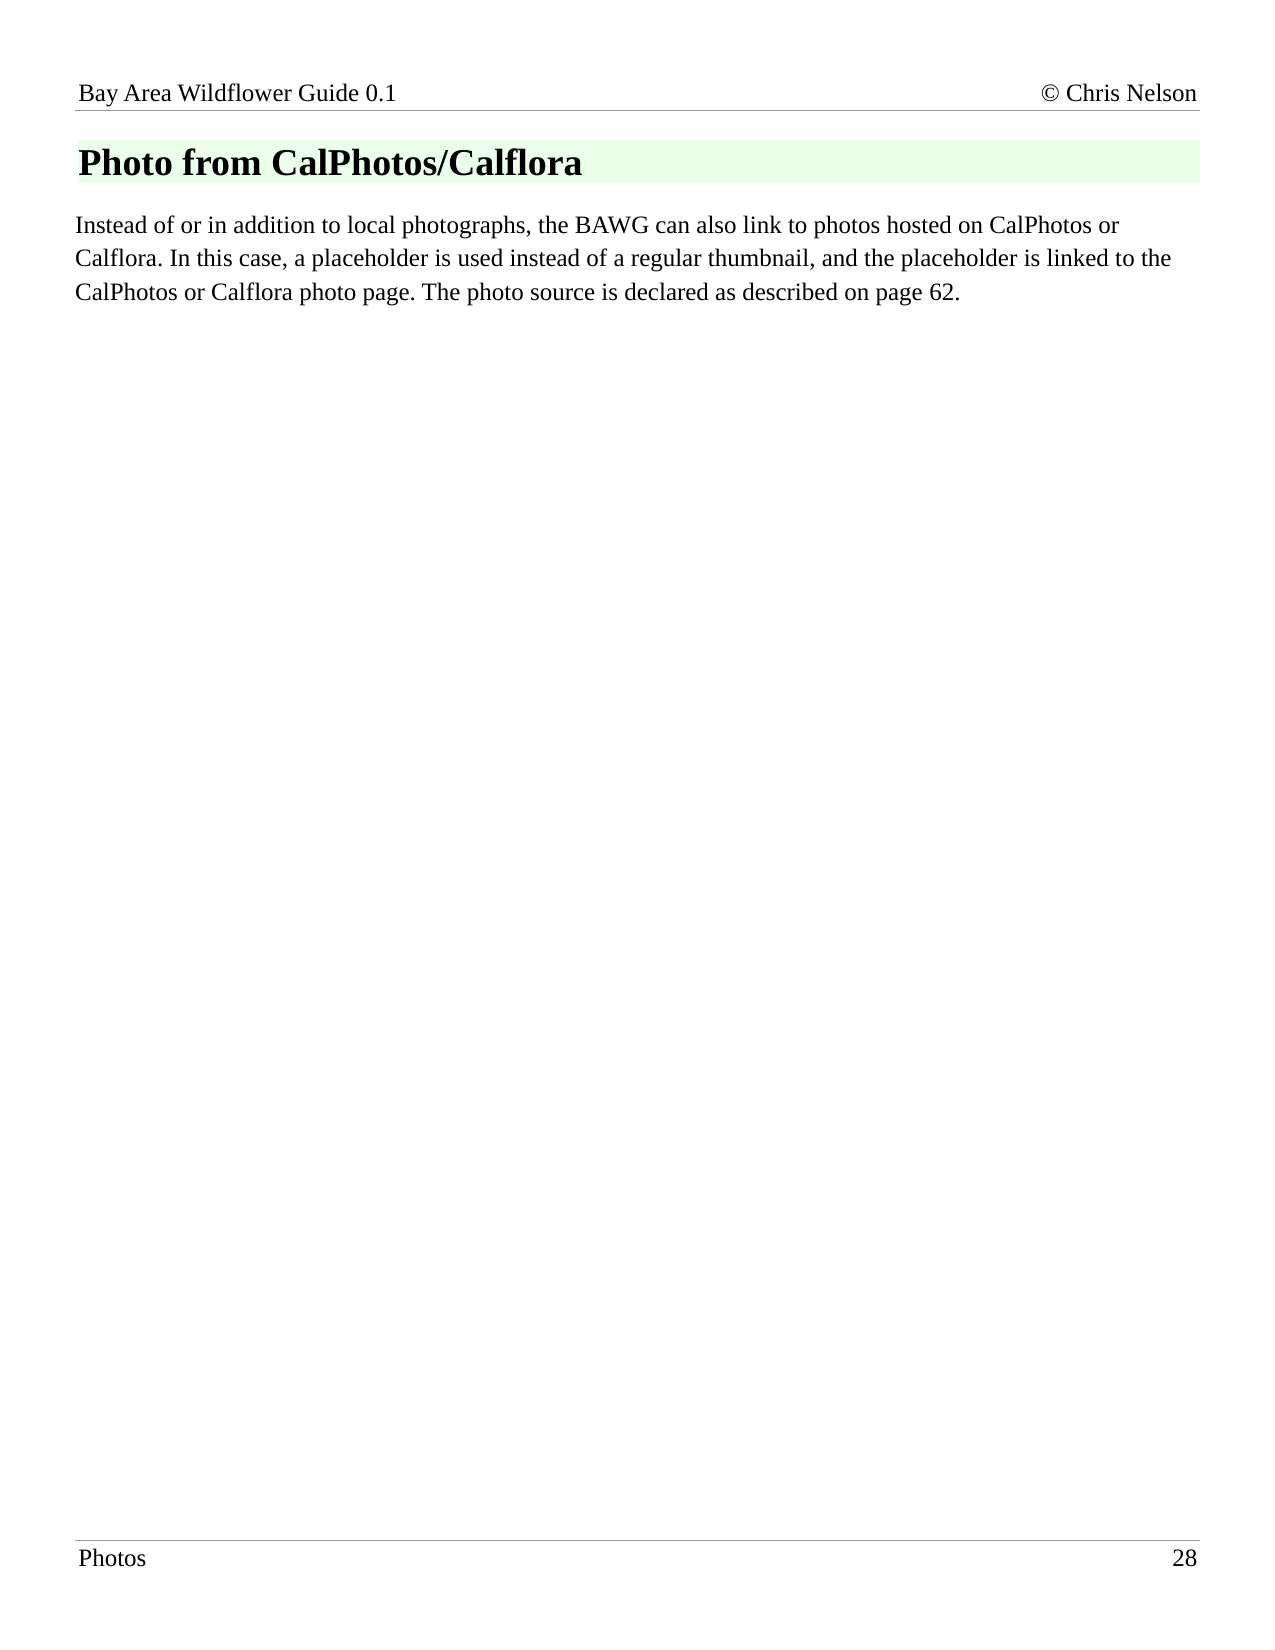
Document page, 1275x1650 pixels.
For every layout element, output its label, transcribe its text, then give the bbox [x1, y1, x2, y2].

text Instead of or in addition to local photographs, the BAWG can also link to photos hosted on CalPhotos or Calflora. In this case, a placeholder is used instead of a regular thumbnail, and the placeholder is linked to the CalPhotos or Calflora photo page. The photo source is declared as described on page 62. [75, 211, 1200, 305]
subtitle Photo from CalPhotos/Calflora [78, 140, 1200, 183]
